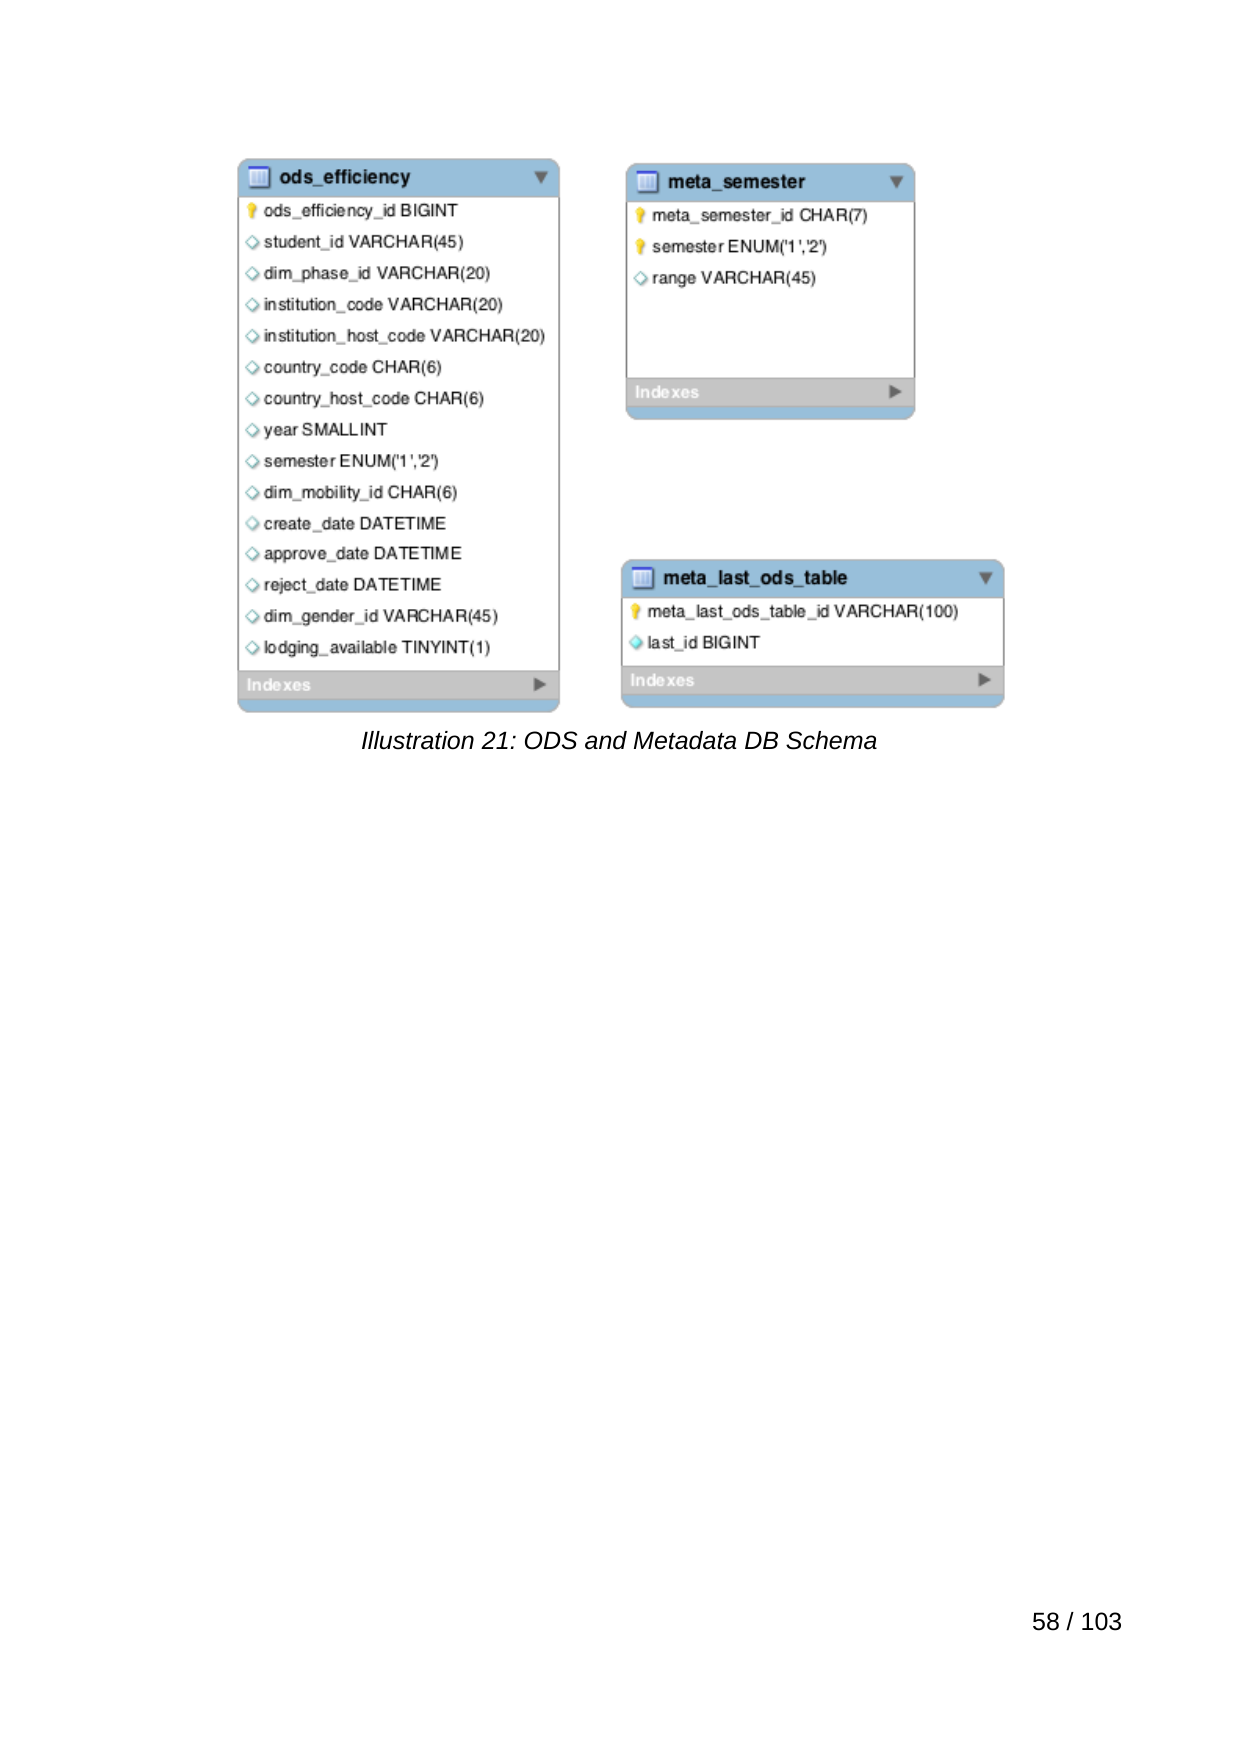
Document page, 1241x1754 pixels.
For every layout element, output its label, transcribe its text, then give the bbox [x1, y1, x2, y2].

text Illustration 21: ODS and Metadata DB Schema [223, 727, 1018, 755]
picture [222, 143, 1019, 727]
